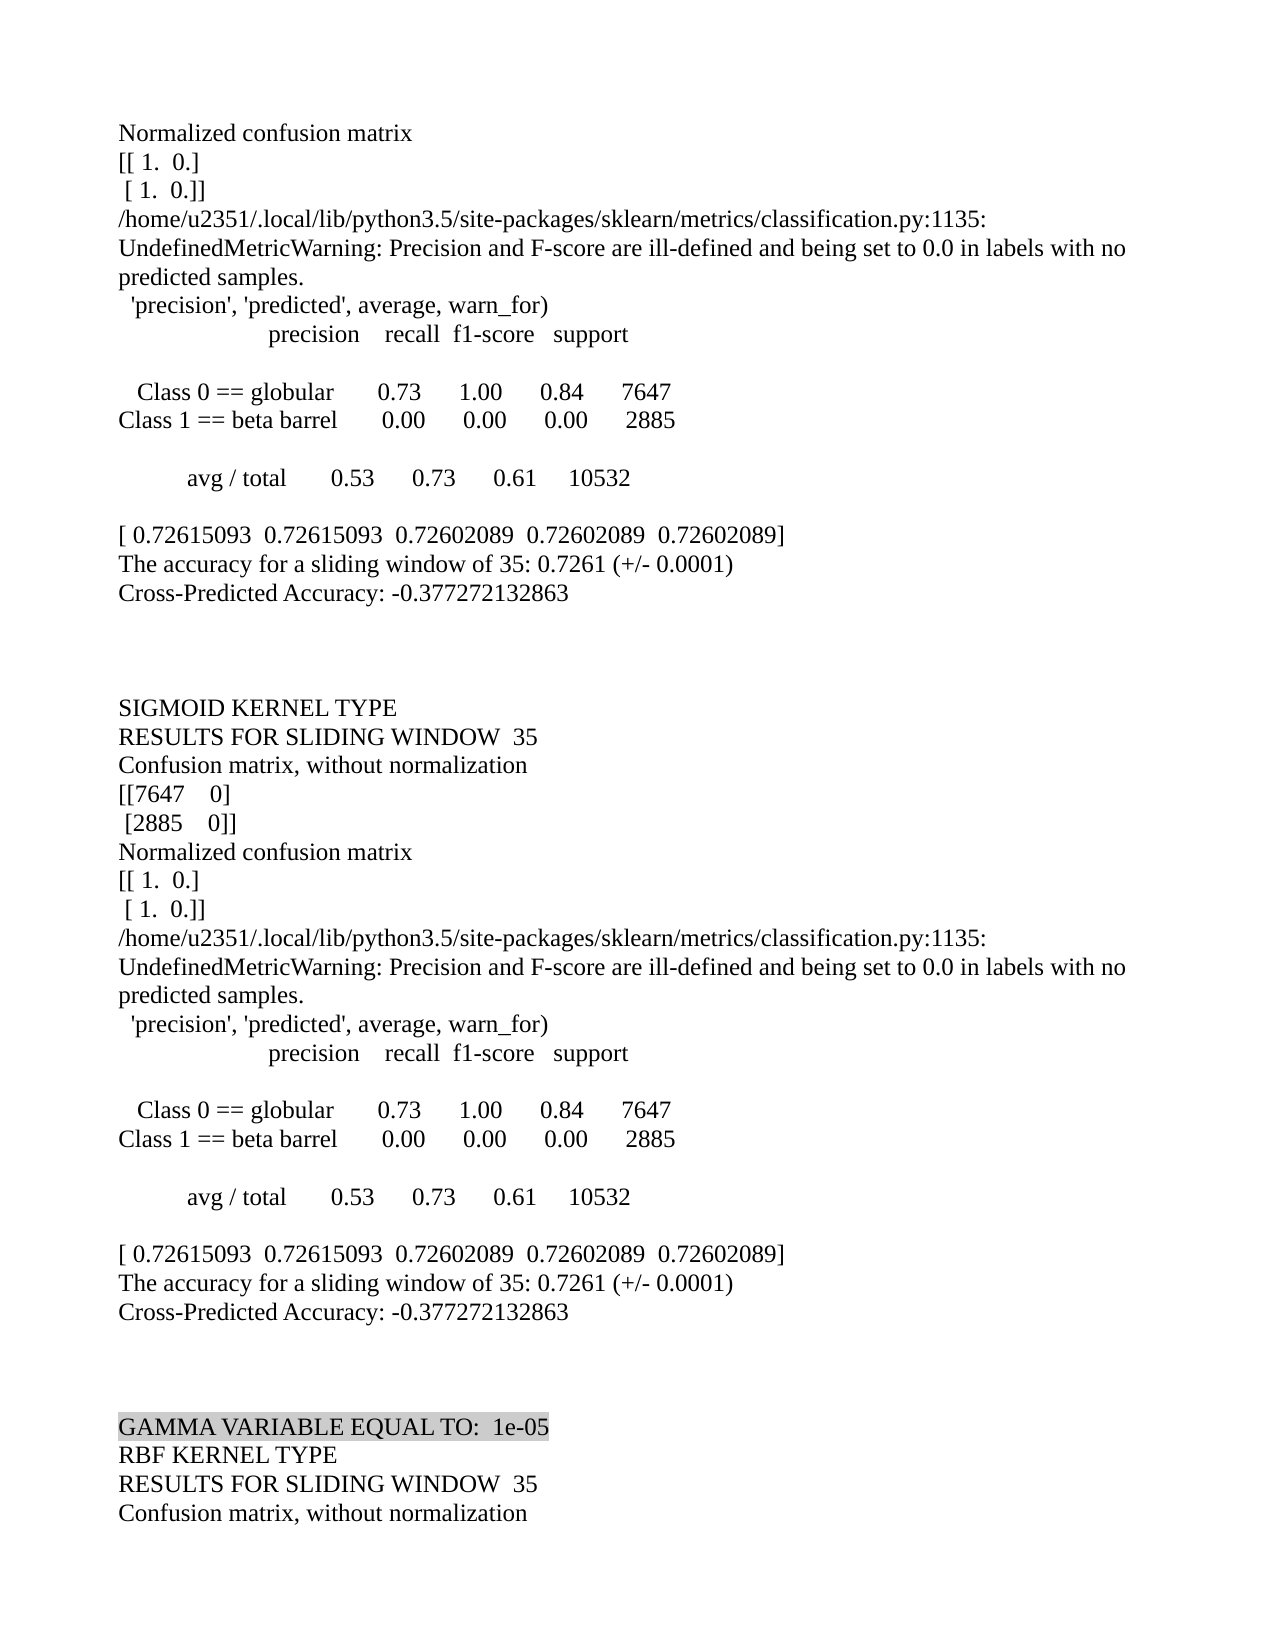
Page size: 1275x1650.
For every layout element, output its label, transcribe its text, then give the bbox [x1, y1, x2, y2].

text Confusion matrix, without normalization [118, 751, 1157, 779]
text SIGMOID KERNEL TYPE [118, 693, 1157, 722]
text Class 0 == globular 0.73 1.00 0.84 7647 [118, 1096, 1157, 1124]
text Class 1 == beta barrel 0.00 0.00 0.00 2885 [118, 406, 1157, 434]
text RESULTS FOR SLIDING WINDOW 35 [118, 1469, 1157, 1498]
text [ 1. 0.]] [118, 176, 1157, 204]
text [2885 0]] [118, 808, 1157, 837]
text [[ 1. 0.] [118, 147, 1157, 176]
text 'precision', 'predicted', average, warn_for) [118, 1009, 1157, 1038]
text Normalized confusion matrix [118, 118, 1157, 147]
text [[ 1. 0.] [118, 866, 1157, 894]
text avg / total 0.53 0.73 0.61 10532 [118, 463, 1157, 492]
text The accuracy for a sliding window of 35: 0.7261 (+/- 0.0001) [118, 549, 1157, 578]
text precision recall f1-score support [118, 1038, 1157, 1067]
text RESULTS FOR SLIDING WINDOW 35 [118, 722, 1157, 751]
text Normalized confusion matrix [118, 837, 1157, 866]
text Confusion matrix, without normalization [118, 1498, 1157, 1527]
text /home/u2351/.local/lib/python3.5/site-packages/sklearn/metrics/classification.py:1135: UndefinedMetricWarning: Precision and F-score are ill-defined and being set to 0.0 in labels with no predicted samples. [118, 204, 1157, 291]
text /home/u2351/.local/lib/python3.5/site-packages/sklearn/metrics/classification.py:1135: UndefinedMetricWarning: Precision and F-score are ill-defined and being set to 0.0 in labels with no predicted samples. [118, 923, 1157, 1009]
text 'precision', 'predicted', average, warn_for) [118, 291, 1157, 319]
text [ 0.72615093 0.72615093 0.72602089 0.72602089 0.72602089] [118, 521, 1157, 549]
text [[7647 0] [118, 779, 1157, 808]
text Cross-Predicted Accuracy: -0.377272132863 [118, 1297, 1157, 1326]
text GAMMA VARIABLE EQUAL TO: 1e-05 [118, 1412, 1157, 1441]
text avg / total 0.53 0.73 0.61 10532 [118, 1182, 1157, 1211]
text Class 0 == globular 0.73 1.00 0.84 7647 [118, 377, 1157, 406]
text The accuracy for a sliding window of 35: 0.7261 (+/- 0.0001) [118, 1268, 1157, 1297]
text [ 0.72615093 0.72615093 0.72602089 0.72602089 0.72602089] [118, 1239, 1157, 1268]
text RBF KERNEL TYPE [118, 1441, 1157, 1469]
text Cross-Predicted Accuracy: -0.377272132863 [118, 578, 1157, 607]
text Class 1 == beta barrel 0.00 0.00 0.00 2885 [118, 1124, 1157, 1153]
text precision recall f1-score support [118, 319, 1157, 348]
text [ 1. 0.]] [118, 894, 1157, 923]
